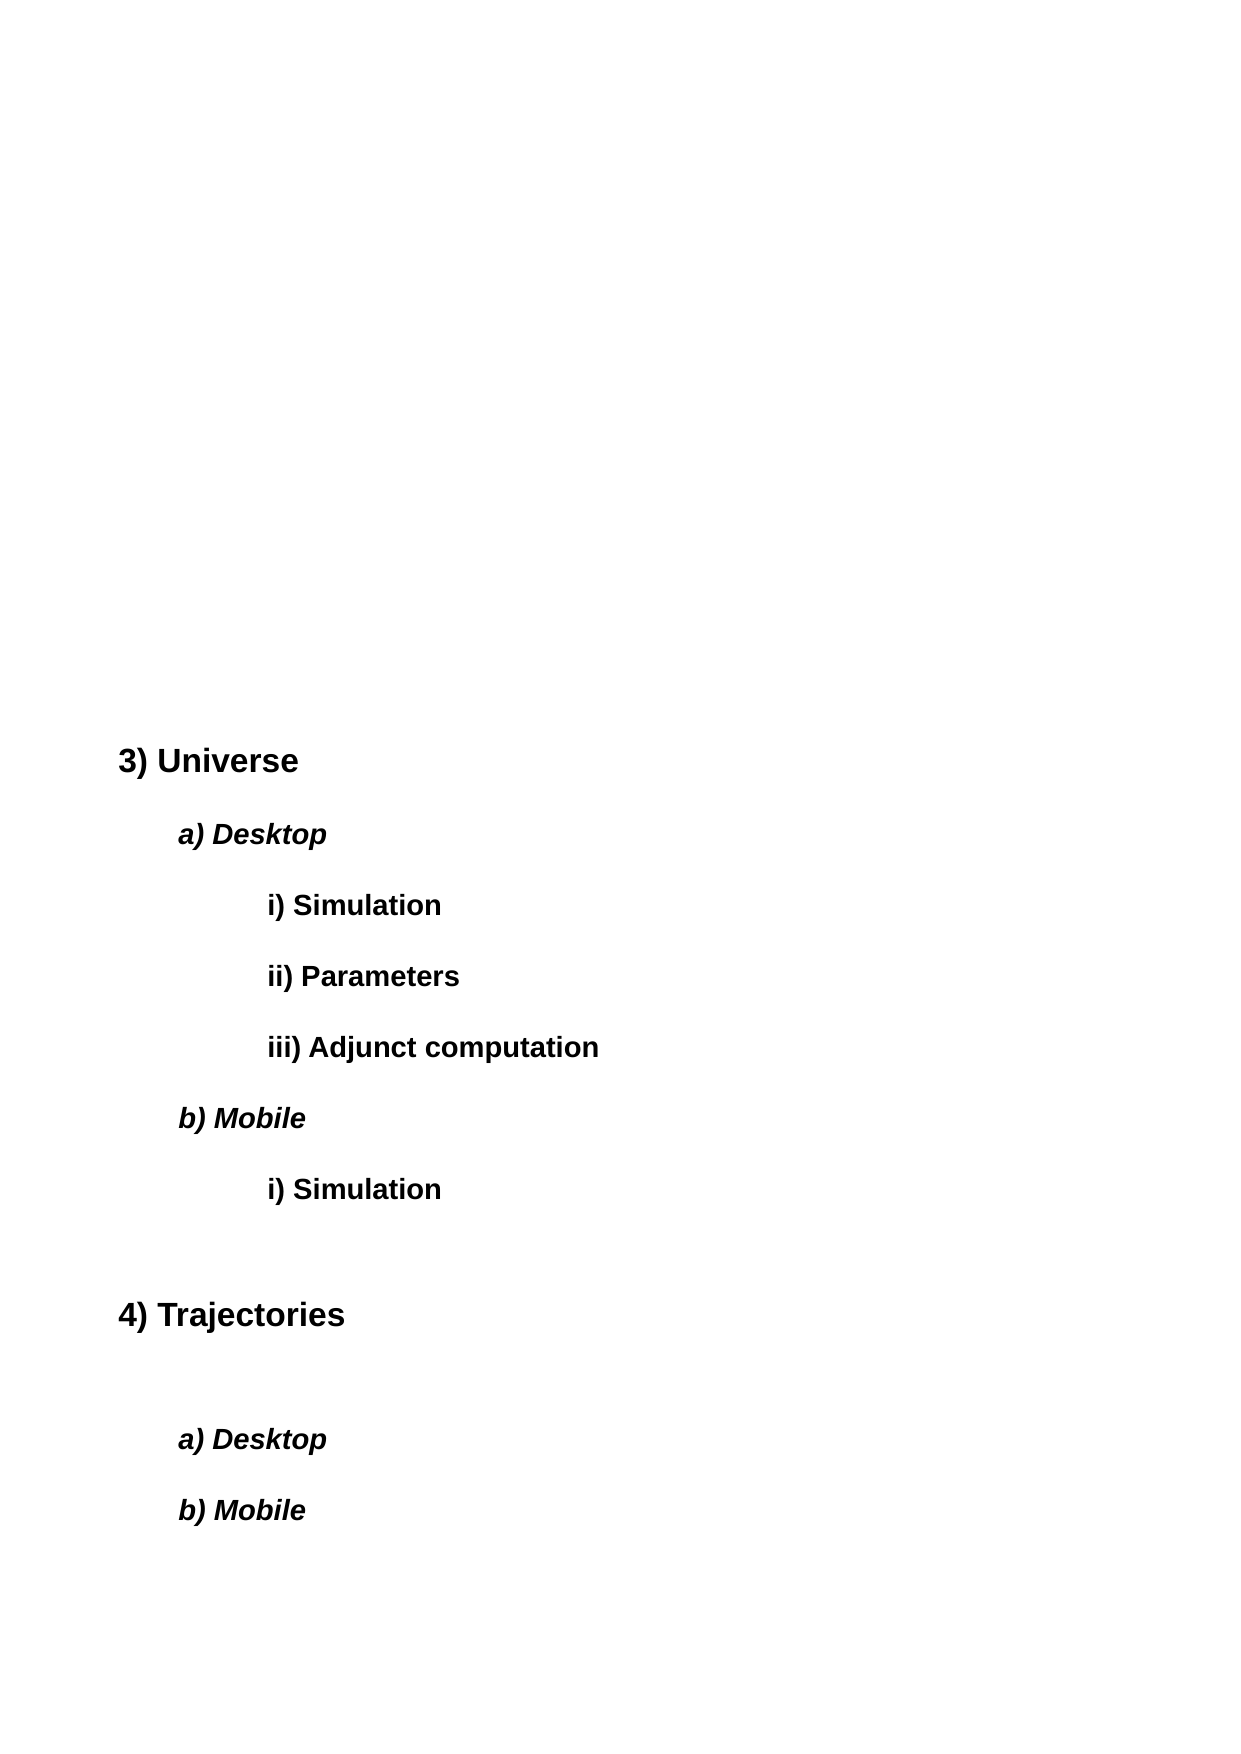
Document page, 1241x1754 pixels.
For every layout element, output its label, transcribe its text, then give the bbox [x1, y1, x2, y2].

subtitle i) Simulation [118, 888, 1122, 922]
subtitle ii) Parameters [118, 959, 1122, 993]
subtitle a) Desktop [118, 1422, 1122, 1455]
subtitle b) Mobile [118, 1493, 1122, 1526]
subtitle 4) Trajectories [118, 1294, 1122, 1333]
subtitle b) Mobile [118, 1101, 1122, 1135]
subtitle 3) Universe [118, 741, 1122, 780]
subtitle iii) Adjunct computation [118, 1030, 1122, 1064]
subtitle a) Desktop [118, 817, 1122, 851]
subtitle i) Simulation [118, 1172, 1122, 1206]
